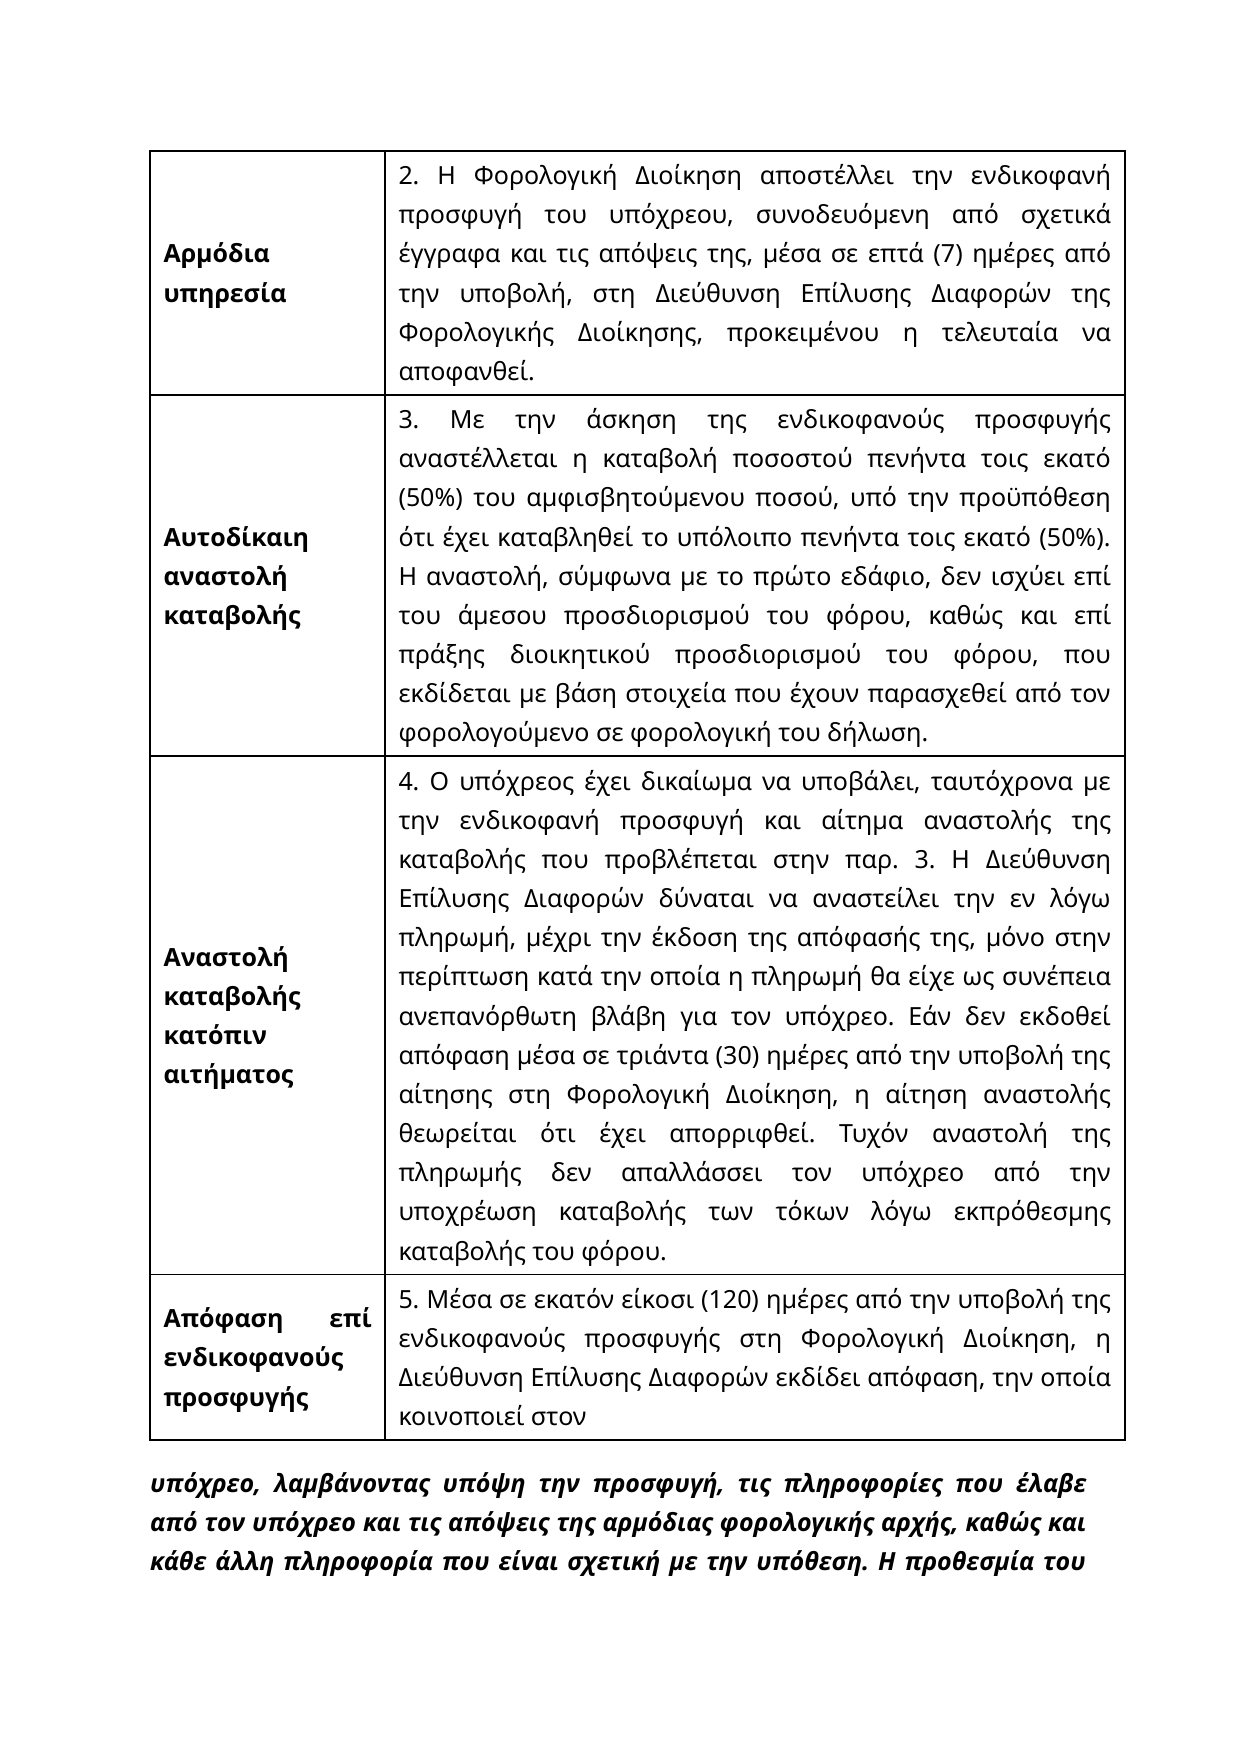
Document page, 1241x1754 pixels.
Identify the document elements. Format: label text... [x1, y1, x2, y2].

table_cell Αρμόδια υπηρεσία [151, 152, 384, 394]
table_cell Αυτοδίκαιη αναστολή καταβολής [151, 396, 384, 755]
table_cell 3. Με την άσκηση της ενδικοφανούς προσφυγής αναστέλλεται η καταβολή ποσοστού πενήντα τοις εκατό (50%) του αμφισβητούμενου ποσού, υπό την προϋπόθεση ότι έχει καταβληθεί το υπόλοιπο πενήντα τοις εκατό (50%). Η αναστολή, σύμφωνα με το πρώτο εδάφιο, δεν ισχύει επί του άμεσου προσδιορισμού του φόρου, καθώς και επί πράξης διοικητικού προσδιορισμού του φόρου, που εκδίδεται με βάση στοιχεία που έχουν παρασχεθεί από τον φορολογούμενο σε φορολογική του δήλωση. [386, 396, 1124, 755]
table_cell Αναστολή καταβολής κατόπιν αιτήματος [151, 757, 384, 1273]
table_cell Απόφαση επί ενδικοφανούς προσφυγής [151, 1275, 384, 1439]
table_cell 2. Η Φορολογική Διοίκηση αποστέλλει την ενδικοφανή προσφυγή του υπόχρεου, συνοδευόμενη από σχετικά έγγραφα και τις απόψεις της, μέσα σε επτά (7) ημέρες από την υποβολή, στη Διεύθυνση Επίλυσης Διαφορών της Φορολογικής Διοίκησης, προκειμένου η τελευταία να αποφανθεί. [386, 152, 1124, 394]
table_cell 4. Ο υπόχρεος έχει δικαίωμα να υποβάλει, ταυτόχρονα με την ενδικοφανή προσφυγή και αίτημα αναστολής της καταβολής που προβλέπεται στην παρ. 3. Η Διεύθυνση Επίλυσης Διαφορών δύναται να αναστείλει την εν λόγω πληρωμή, μέχρι την έκδοση της απόφασής της, μόνο στην περίπτωση κατά την οποία η πληρωμή θα είχε ως συνέπεια ανεπανόρθωτη βλάβη για τον υπόχρεο. Εάν δεν εκδοθεί απόφαση μέσα σε τριάντα (30) ημέρες από την υποβολή της αίτησης στη Φορολογική Διοίκηση, η αίτηση αναστολής θεωρείται ότι έχει απορριφθεί. Τυχόν αναστολή της πληρωμής δεν απαλλάσσει τον υπόχρεο από την υποχρέωση καταβολής των τόκων λόγω εκπρόθεσμης καταβολής του φόρου. [386, 757, 1124, 1273]
table_cell 5. Μέσα σε εκατόν είκοσι (120) ημέρες από την υποβολή της ενδικοφανούς προσφυγής στη Φορολογική Διοίκηση, η Διεύθυνση Επίλυσης Διαφορών εκδίδει απόφαση, την οποία κοινοποιεί στον [386, 1275, 1124, 1439]
text υπόχρεο, λαμβάνοντας υπόψη την προσφυγή, τις πληροφορίες που έλαβε από τον υπόχρεο και τις απόψεις της αρμόδιας φορολογικής αρχής, καθώς και κάθε άλλη πληροφορία που είναι σχετική με την υπόθεση. Η προθεσμία του [150, 1466, 1090, 1578]
